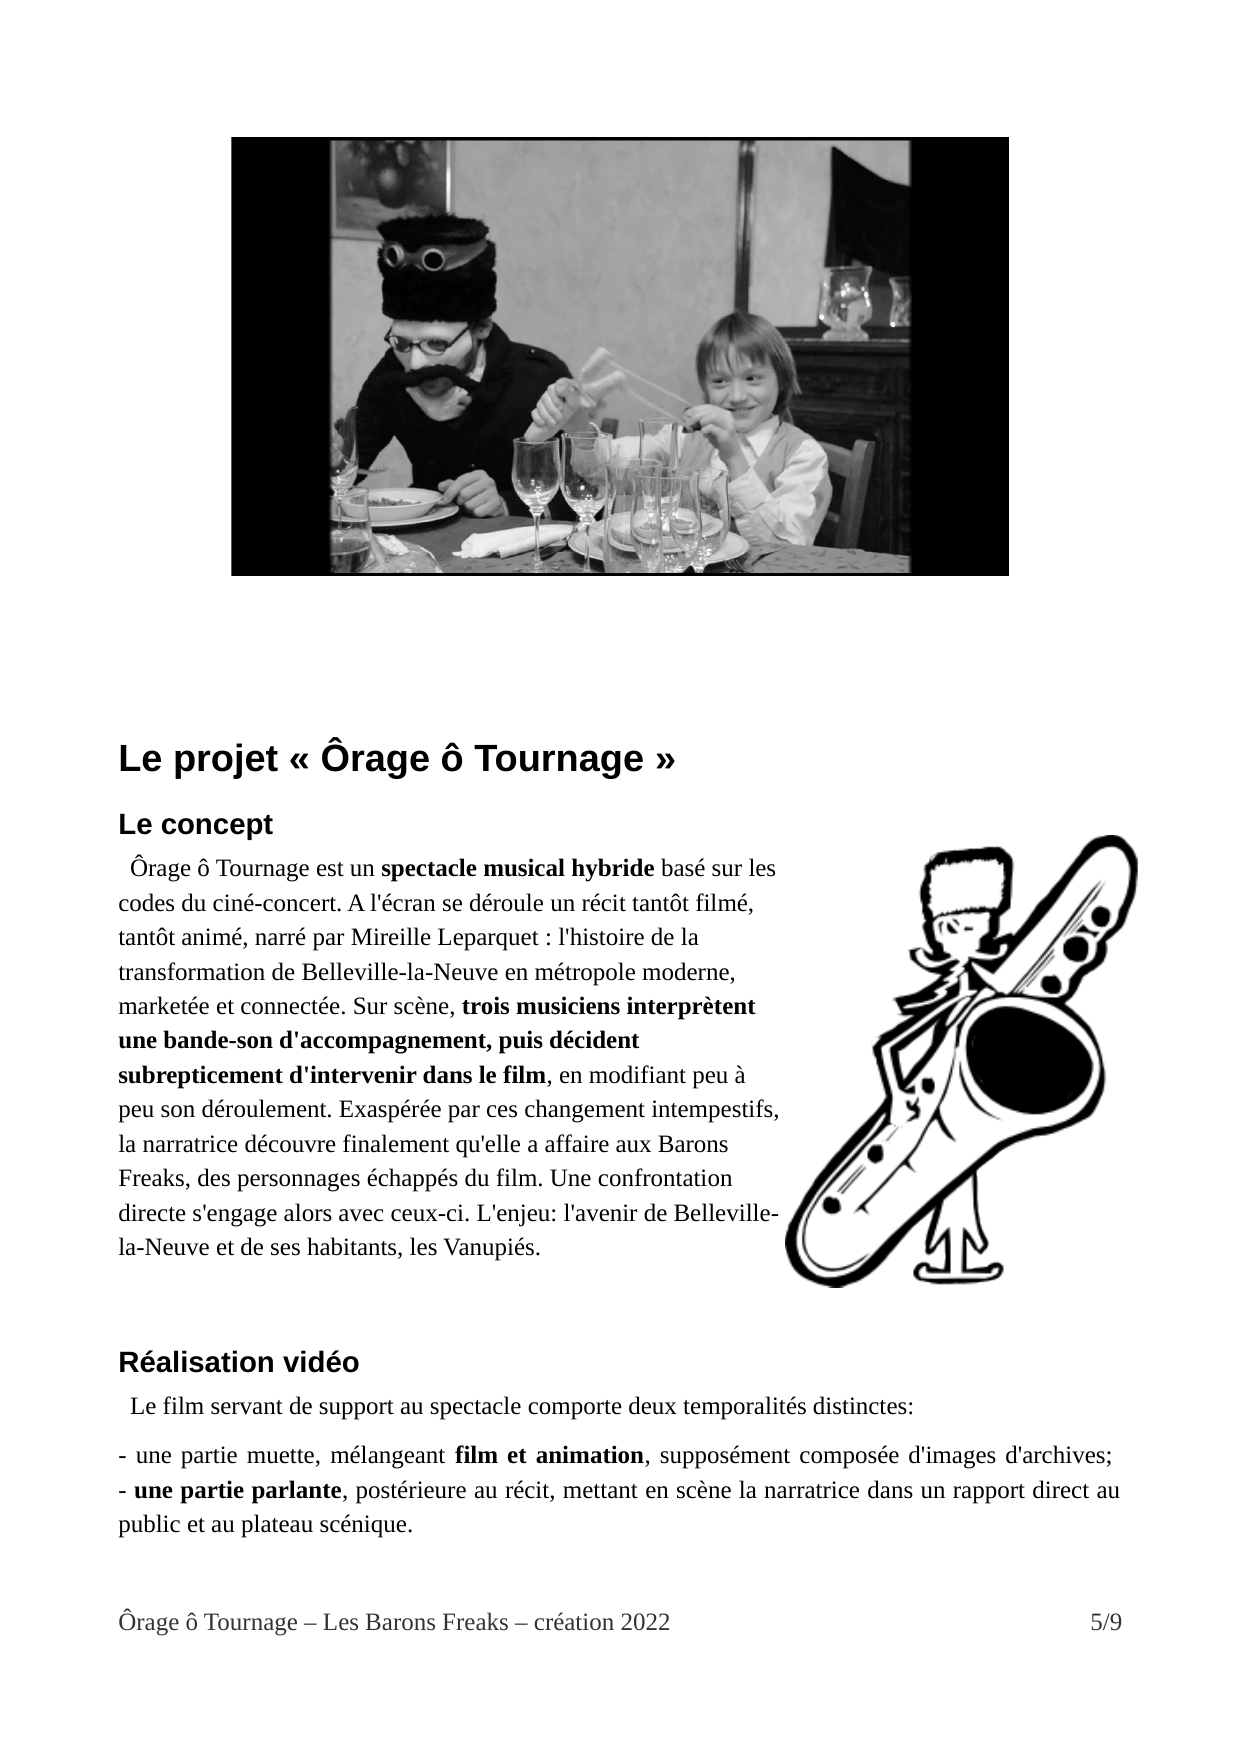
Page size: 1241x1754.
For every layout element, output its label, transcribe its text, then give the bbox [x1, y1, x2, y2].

subtitle Le projet « Ôrage ô Tournage » [118, 736, 1122, 780]
text Le film servant de support au spectacle comporte deux temporalités distinctes: [118, 1391, 1122, 1420]
subtitle Le concept [118, 807, 1122, 841]
picture [231, 137, 1009, 576]
picture [785, 835, 1138, 1288]
text - une partie muette, mélangeant film et animation, supposément composée d'images d'archives; - une partie parlante, postérieure au récit, mettant en scène la narratrice dans un rapport direct au public et au plateau scénique. [118, 1441, 1122, 1538]
text Ôrage ô Tournage est un spectacle musical hybride basé sur les codes du ciné-concert. A l'écran se déroule un récit tantôt filmé, tantôt animé, narré par Mireille Leparquet : l'histoire de la transformation de Belleville-la-Neuve en métropole moderne, marketée et connectée. Sur scène, trois musiciens interprètent une bande-son d'accompagnement, puis décident subrepticement d'intervenir dans le film, en modifiant peu à peu son déroulement. Exaspérée par ces changement intempestifs, la narratrice découvre finalement qu'elle a affaire aux Barons Freaks, des personnages échappés du film. Une confrontation directe s'engage alors avec ceux-ci. L'enjeu: l'avenir de Belleville-la-Neuve et de ses habitants, les Vanupiés. [118, 853, 785, 1261]
subtitle Réalisation vidéo [118, 1345, 1122, 1379]
